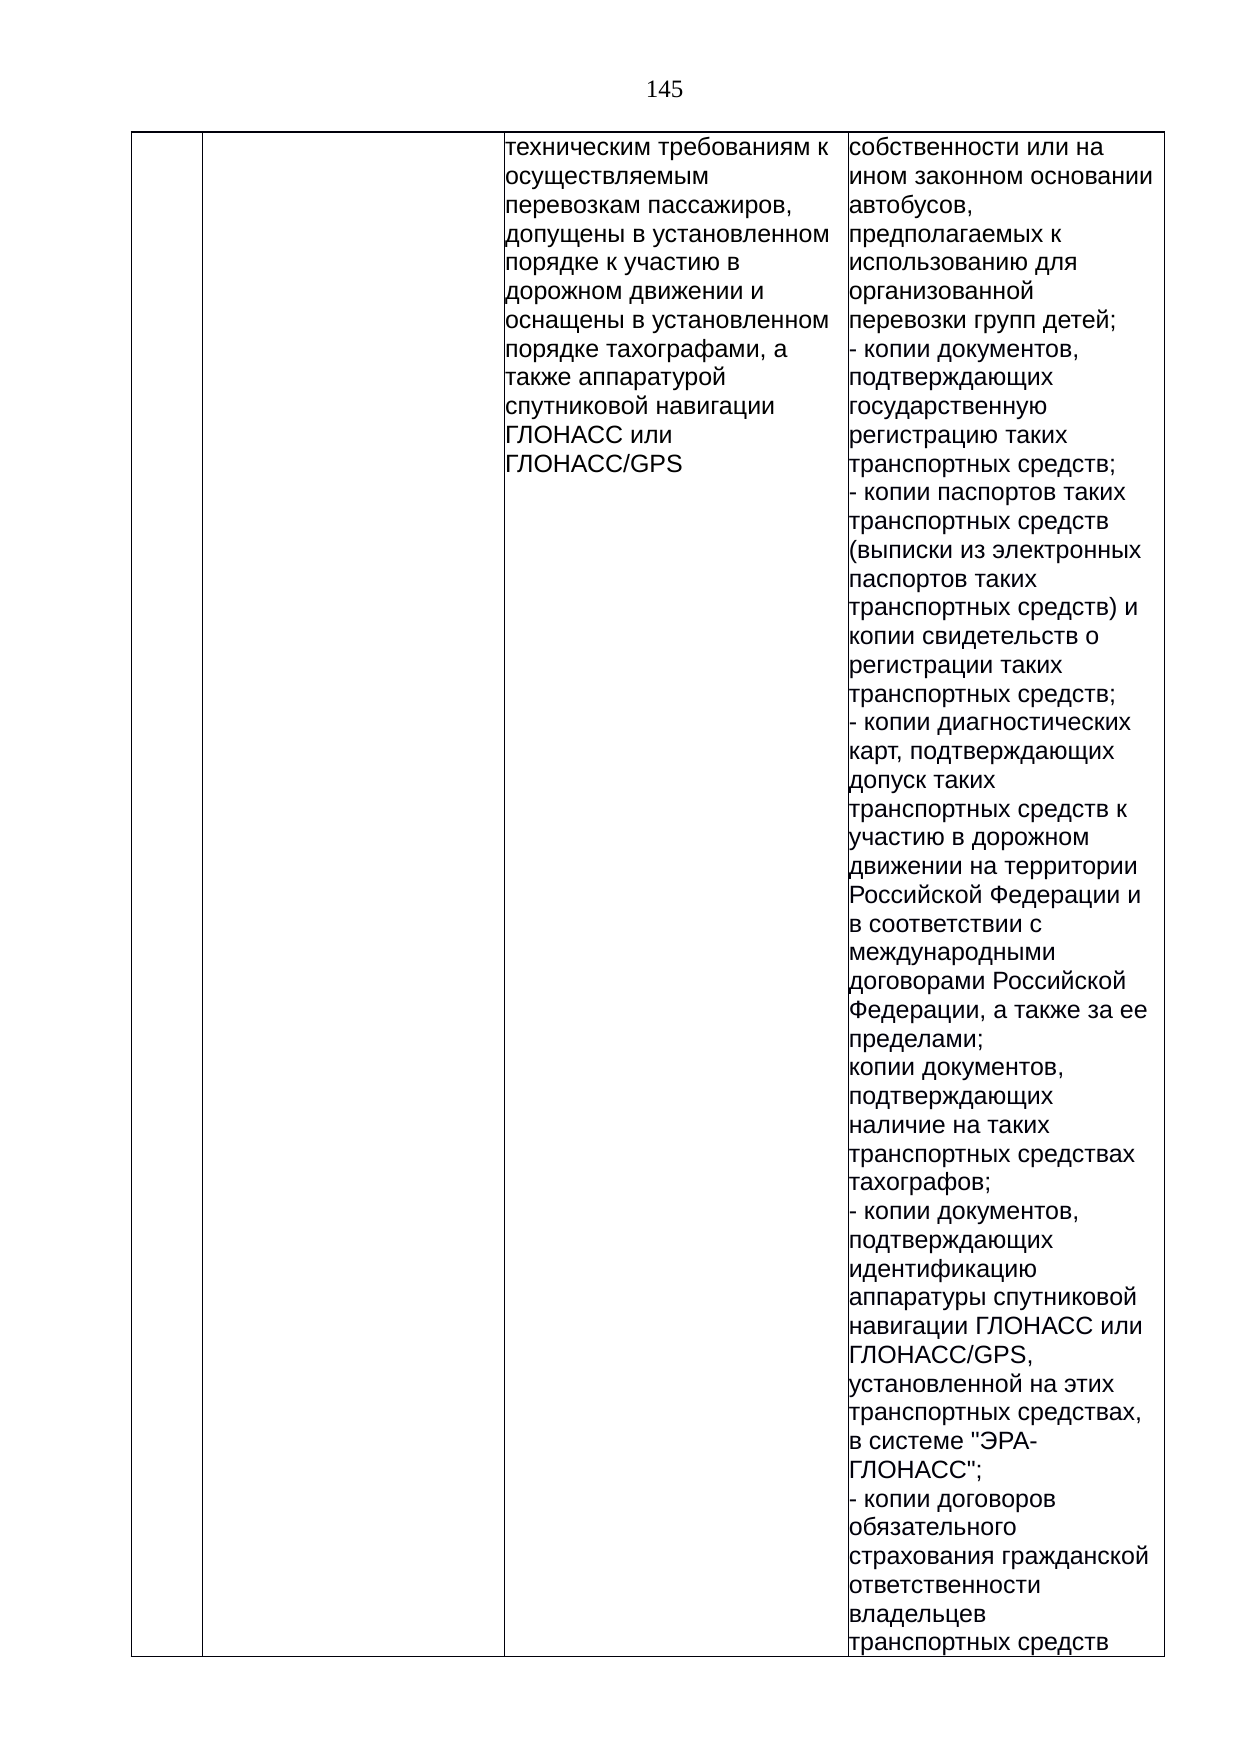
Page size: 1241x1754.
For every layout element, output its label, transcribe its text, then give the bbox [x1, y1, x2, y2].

table_cell собственности или на ином законном основании автобусов, предполагаемых к использованию для организованной перевозки групп детей; - копии документов, подтверждающих государственную регистрацию таких транспортных средств; - копии паспортов таких транспортных средств (выписки из электронных паспортов таких транспортных средств) и копии свидетельств о регистрации таких транспортных средств; - копии диагностических карт, подтверждающих допуск таких транспортных средств к участию в дорожном движении на территории Российской Федерации и в соответствии с международными договорами Российской Федерации, а также за ее пределами; копии документов, подтверждающих наличие на таких транспортных средствах тахографов; - копии документов, подтверждающих идентификацию аппаратуры спутниковой навигации ГЛОНАСС или ГЛОНАСС/GPS, установленной на этих транспортных средствах, в системе "ЭРА-ГЛОНАСС"; - копии договоров обязательного страхования гражданской ответственности владельцев транспортных средств [849, 133, 1164, 1656]
table_cell [132, 133, 202, 1656]
table_cell техническим требованиям к осуществляемым перевозкам пассажиров, допущены в установленном порядке к участию в дорожном движении и оснащены в установленном порядке тахографами, а также аппаратурой спутниковой навигации ГЛОНАСС или ГЛОНАСС/GPS [505, 133, 848, 1656]
table_cell [203, 133, 504, 1656]
